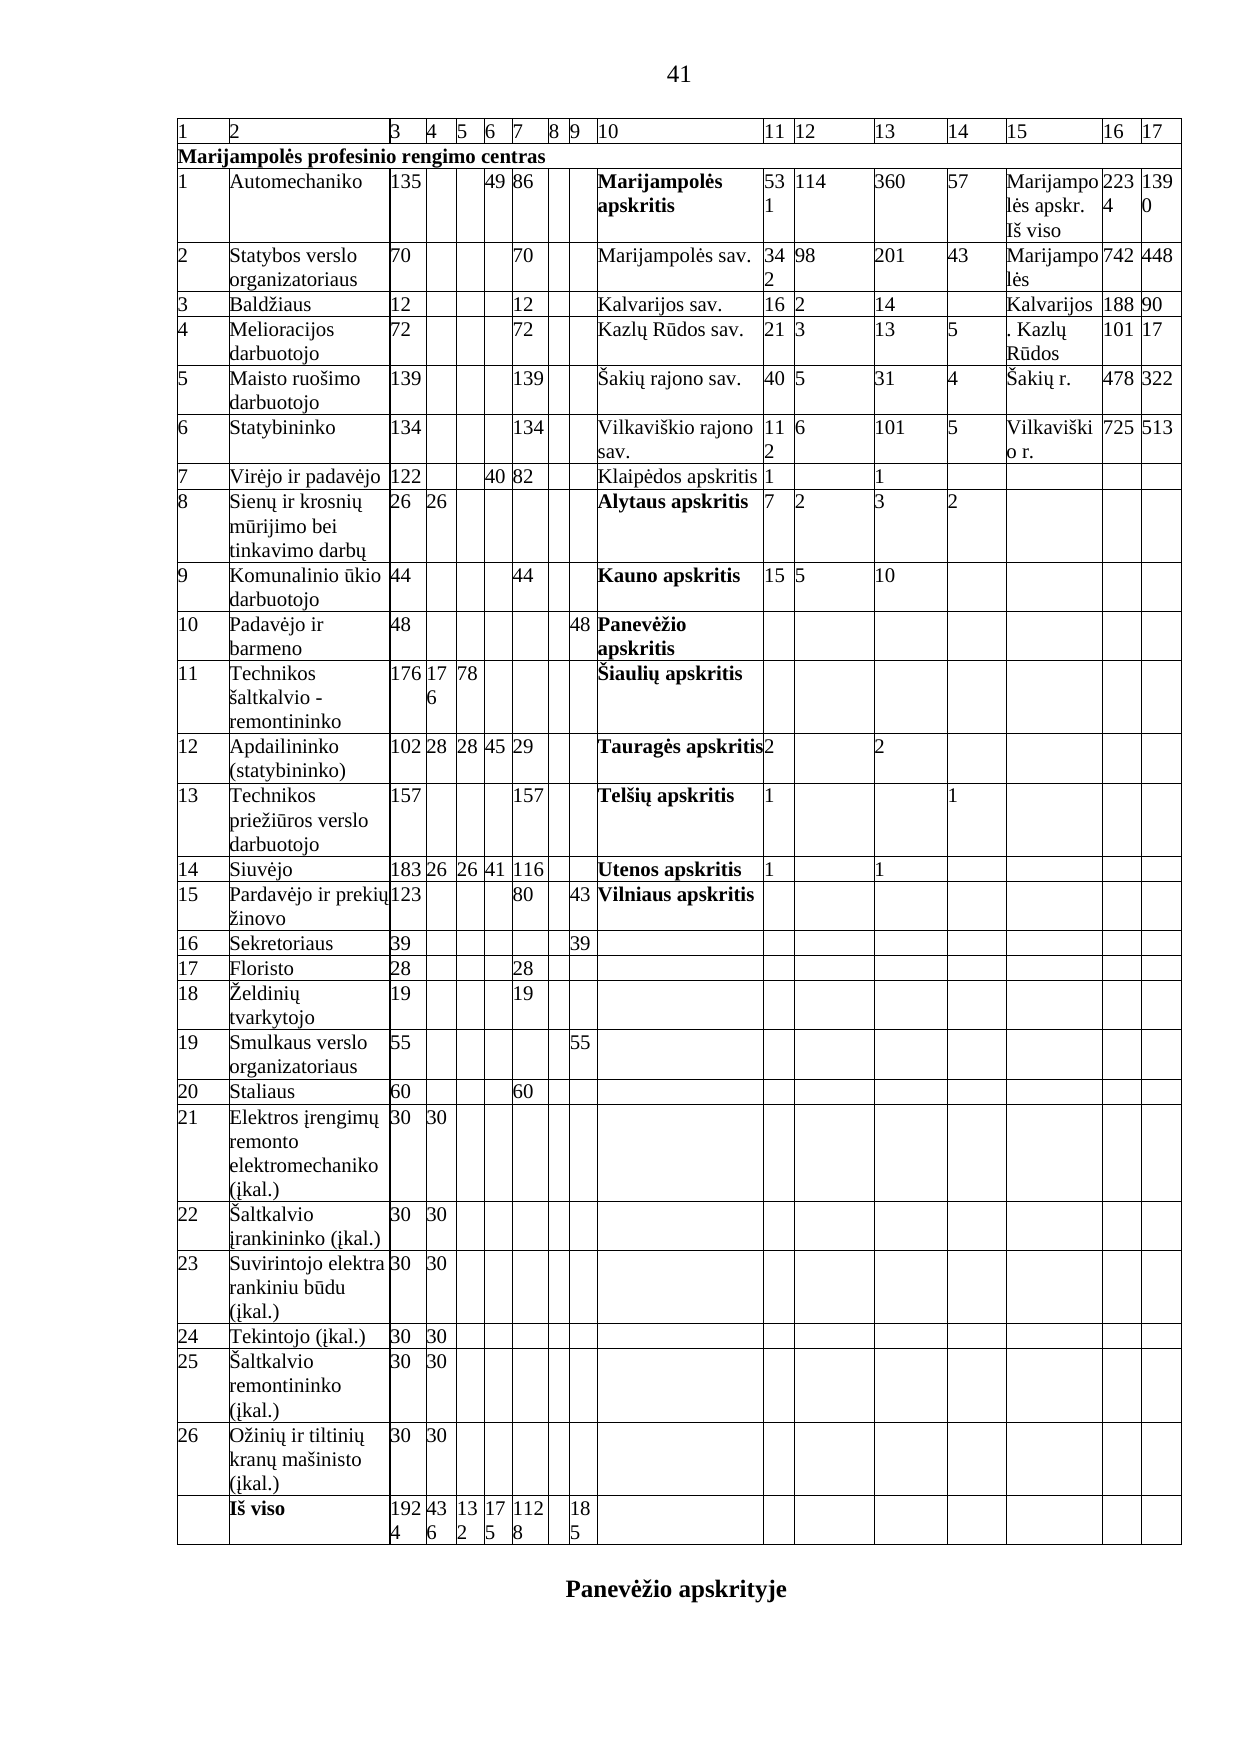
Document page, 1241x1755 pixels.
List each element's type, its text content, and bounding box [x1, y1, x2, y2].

table_cell 7 [513, 119, 548, 143]
table_cell 78 [457, 661, 484, 733]
table_cell 13 [178, 784, 229, 856]
table_cell 40 [485, 464, 512, 488]
table_cell [457, 931, 484, 955]
table_cell 39 [570, 931, 597, 955]
table_cell [457, 1202, 484, 1250]
table_cell 12 [391, 292, 426, 316]
table_cell [948, 882, 1006, 930]
table_cell [427, 882, 456, 930]
table_cell [764, 1324, 794, 1348]
table_cell [549, 464, 569, 488]
table_cell [549, 734, 569, 782]
table_cell [764, 981, 794, 1029]
table_cell [570, 292, 597, 316]
table_cell [795, 1349, 874, 1422]
table_cell [513, 1202, 548, 1250]
table_cell 60 [391, 1080, 426, 1103]
table_cell [795, 784, 874, 856]
table_cell 30 [391, 1423, 426, 1495]
table_cell 101 [1103, 317, 1141, 365]
table_cell 188 [1103, 292, 1141, 316]
table_cell [485, 1423, 512, 1495]
table_cell [549, 931, 569, 955]
table_cell [1007, 1030, 1102, 1078]
table_cell [1142, 1496, 1181, 1544]
table_cell [549, 661, 569, 733]
table_cell [795, 1423, 874, 1495]
table_cell [948, 1105, 1006, 1201]
table_cell Tauragės apskritis [598, 734, 763, 782]
table_cell [549, 366, 569, 414]
table_cell 26 [427, 857, 456, 881]
table_cell 19 [391, 981, 426, 1029]
table_cell 5 [795, 563, 874, 611]
table_cell [948, 1324, 1006, 1348]
table_cell [948, 612, 1006, 660]
table_cell 5 [457, 119, 484, 143]
table_cell [513, 661, 548, 733]
table_cell [948, 292, 1006, 316]
table_cell [457, 1251, 484, 1323]
table_cell 31 [875, 366, 947, 414]
table_cell 157 [391, 784, 426, 856]
table_cell [598, 1496, 763, 1544]
table_cell 2 [948, 490, 1006, 562]
table_cell 6 [178, 415, 229, 463]
table_cell [875, 661, 947, 733]
text Panevėžio apskrityje [177, 1574, 1181, 1602]
table_cell 134 [391, 415, 426, 463]
table_cell [570, 661, 597, 733]
table_cell [570, 415, 597, 463]
table_cell [570, 1105, 597, 1201]
table_cell [948, 956, 1006, 980]
table_cell 183 [391, 857, 426, 881]
table_cell Staliaus [230, 1080, 389, 1103]
table_cell [513, 1105, 548, 1201]
table_cell [570, 1324, 597, 1348]
table_cell 24 [178, 1324, 229, 1348]
table_cell 9 [178, 563, 229, 611]
table_cell [764, 1251, 794, 1323]
table_cell 1 [948, 784, 1006, 856]
table_cell 1390 [1142, 169, 1181, 242]
table_cell . Kazlų Rūdos [1007, 317, 1102, 365]
table_cell 44 [391, 563, 426, 611]
table_cell 342 [764, 243, 794, 291]
table_cell Marijampolės sav. [598, 243, 763, 291]
table_cell 16 [178, 931, 229, 955]
table_cell [948, 464, 1006, 488]
table_cell 436 [427, 1496, 456, 1544]
table_cell [764, 956, 794, 980]
table_cell [598, 1349, 763, 1422]
table_cell [549, 981, 569, 1029]
table_cell [764, 1080, 794, 1103]
table_cell [485, 366, 512, 414]
table_cell [795, 1080, 874, 1103]
table_cell [1103, 956, 1141, 980]
table_cell [485, 1251, 512, 1323]
table_cell Kazlų Rūdos sav. [598, 317, 763, 365]
table_cell [875, 956, 947, 980]
table_cell 513 [1142, 415, 1181, 463]
table_cell 139 [391, 366, 426, 414]
table_cell 132 [457, 1496, 484, 1544]
table_cell Marijampolės apskr. Iš viso [1007, 169, 1102, 242]
table_cell [485, 1105, 512, 1201]
table_cell 8 [549, 119, 569, 143]
table_cell [795, 1496, 874, 1544]
table_cell [570, 169, 597, 242]
table_cell 39 [391, 931, 426, 955]
table_cell [948, 931, 1006, 955]
table_cell [485, 1324, 512, 1348]
table_cell 5 [795, 366, 874, 414]
table_cell Technikos priežiūros verslo darbuotojo [230, 784, 389, 856]
table_cell [1103, 784, 1141, 856]
table_cell 60 [513, 1080, 548, 1103]
table_cell 14 [875, 292, 947, 316]
table_cell [598, 1324, 763, 1348]
table_cell 40 [764, 366, 794, 414]
table_cell 30 [427, 1349, 456, 1422]
table_cell 122 [391, 464, 426, 488]
table_cell [457, 1105, 484, 1201]
table_cell 86 [513, 169, 548, 242]
table_cell 41 [485, 857, 512, 881]
table_cell Komunalinio ūkio darbuotojo [230, 563, 389, 611]
table_cell [1103, 981, 1141, 1029]
table_cell [457, 292, 484, 316]
table_cell [875, 1324, 947, 1348]
table_cell [549, 1105, 569, 1201]
table_cell [1142, 1423, 1181, 1495]
table_cell 11 [764, 119, 794, 143]
table_cell 72 [513, 317, 548, 365]
table_cell [457, 1423, 484, 1495]
table_cell Panevėžio apskritis [598, 612, 763, 660]
table_cell [875, 1349, 947, 1422]
table_cell [764, 1202, 794, 1250]
table_cell [485, 317, 512, 365]
table_cell Iš viso [230, 1496, 389, 1544]
table_cell [764, 612, 794, 660]
table_cell Šaltkalvio įrankininko (įkal.) [230, 1202, 389, 1250]
table_cell [549, 1080, 569, 1103]
table_cell 28 [513, 956, 548, 980]
table_cell Sienų ir krosnių mūrijimo bei tinkavimo darbų [230, 490, 389, 562]
table_cell 16 [764, 292, 794, 316]
table_cell 1 [178, 119, 229, 143]
table_cell 30 [427, 1202, 456, 1250]
table_cell Pardavėjo ir prekių žinovo [230, 882, 389, 930]
table_cell 112 [764, 415, 794, 463]
table_cell [549, 1202, 569, 1250]
table_cell 531 [764, 169, 794, 242]
table_cell [570, 490, 597, 562]
table_cell [875, 1423, 947, 1495]
table_cell 2 [178, 243, 229, 291]
table_cell 21 [764, 317, 794, 365]
table_cell [948, 857, 1006, 881]
table_cell 12 [795, 119, 874, 143]
table_cell [598, 1423, 763, 1495]
table_cell 176 [391, 661, 426, 733]
table_cell [795, 956, 874, 980]
table_cell [875, 1496, 947, 1544]
table_cell 49 [485, 169, 512, 242]
table_cell [1103, 931, 1141, 955]
table_cell [485, 1202, 512, 1250]
table_cell [598, 1251, 763, 1323]
table_cell 1 [764, 857, 794, 881]
table_cell [570, 317, 597, 365]
table_cell [875, 1202, 947, 1250]
table_cell [485, 882, 512, 930]
table_cell 30 [391, 1202, 426, 1250]
table_cell 30 [391, 1105, 426, 1201]
table_cell Želdinių tvarkytojo [230, 981, 389, 1029]
table_cell 15 [1007, 119, 1102, 143]
table_cell [1103, 1251, 1141, 1323]
table_cell [570, 1349, 597, 1422]
table_cell [1142, 1030, 1181, 1078]
table_cell 82 [513, 464, 548, 488]
table_cell [1007, 882, 1102, 930]
table_cell [1007, 784, 1102, 856]
table_cell 70 [391, 243, 426, 291]
table_cell 30 [427, 1324, 456, 1348]
table_cell [1103, 1496, 1141, 1544]
table_cell [1103, 612, 1141, 660]
table_cell [1007, 563, 1102, 611]
table_cell 478 [1103, 366, 1141, 414]
table_cell [1142, 563, 1181, 611]
table_cell [598, 1105, 763, 1201]
table_cell 3 [391, 119, 426, 143]
table_cell Tekintojo (įkal.) [230, 1324, 389, 1348]
table_cell Utenos apskritis [598, 857, 763, 881]
table_cell 11 [178, 661, 229, 733]
table_cell [1103, 734, 1141, 782]
table_cell Virėjo ir padavėjo [230, 464, 389, 488]
table_cell [1103, 882, 1141, 930]
table_cell Marijampolės apskritis [598, 169, 763, 242]
table_cell [427, 931, 456, 955]
table_cell [1142, 981, 1181, 1029]
table_cell [795, 882, 874, 930]
table_cell [598, 1202, 763, 1250]
table_cell [795, 1251, 874, 1323]
table_cell [1142, 1251, 1181, 1323]
table_cell [1007, 734, 1102, 782]
table_cell 101 [875, 415, 947, 463]
table_cell [513, 1349, 548, 1422]
table_cell [1007, 931, 1102, 955]
table_cell [948, 981, 1006, 1029]
table_cell [457, 490, 484, 562]
table_cell 2 [795, 490, 874, 562]
table_cell [1103, 1202, 1141, 1250]
table_cell [875, 882, 947, 930]
table_cell 19 [178, 1030, 229, 1078]
table_cell [1103, 563, 1141, 611]
table_cell [1007, 490, 1102, 562]
table_cell 30 [391, 1251, 426, 1323]
table_cell 26 [391, 490, 426, 562]
table_cell [795, 931, 874, 955]
table_cell [764, 931, 794, 955]
table_cell 116 [513, 857, 548, 881]
table_cell 26 [178, 1423, 229, 1495]
table_cell [570, 563, 597, 611]
table_cell [513, 1030, 548, 1078]
table_cell [427, 612, 456, 660]
table_cell [1007, 981, 1102, 1029]
table_cell [513, 1251, 548, 1323]
table_cell [549, 292, 569, 316]
table_cell [948, 1349, 1006, 1422]
table_cell 13 [875, 317, 947, 365]
table_cell [485, 292, 512, 316]
table_cell [513, 931, 548, 955]
table_cell [427, 1080, 456, 1103]
table_cell [485, 661, 512, 733]
table_cell 725 [1103, 415, 1141, 463]
table_cell [457, 317, 484, 365]
table_cell [764, 661, 794, 733]
table_cell 4 [948, 366, 1006, 414]
table_cell 26 [427, 490, 456, 562]
table_cell 30 [427, 1423, 456, 1495]
table_cell [764, 1496, 794, 1544]
table_cell 123 [391, 882, 426, 930]
table_cell [570, 857, 597, 881]
table_cell Šakių rajono sav. [598, 366, 763, 414]
table_cell 10 [178, 612, 229, 660]
table_cell [1103, 1030, 1141, 1078]
table_cell 5 [948, 317, 1006, 365]
table_cell 12 [178, 734, 229, 782]
table_cell [795, 734, 874, 782]
table_cell [457, 1324, 484, 1348]
table_cell [1142, 1349, 1181, 1422]
table_cell 3 [795, 317, 874, 365]
table_cell [795, 1030, 874, 1078]
table_cell [549, 169, 569, 242]
table_cell [457, 563, 484, 611]
table_cell [948, 563, 1006, 611]
table_cell Klaipėdos apskritis [598, 464, 763, 488]
table_cell 4 [427, 119, 456, 143]
table_cell 28 [457, 734, 484, 782]
table_cell 72 [391, 317, 426, 365]
table_cell 135 [391, 169, 426, 242]
table_cell Smulkaus verslo organizatoriaus [230, 1030, 389, 1078]
table_cell 1 [875, 464, 947, 488]
table_cell 5 [948, 415, 1006, 463]
table_cell Šaltkalvio remontininko (įkal.) [230, 1349, 389, 1422]
table_cell [427, 366, 456, 414]
table_cell 44 [513, 563, 548, 611]
table_cell Apdailininko (statybininko) [230, 734, 389, 782]
table_cell Šakių r. [1007, 366, 1102, 414]
table_cell [457, 169, 484, 242]
table_cell [485, 563, 512, 611]
table_cell 57 [948, 169, 1006, 242]
table_cell [485, 243, 512, 291]
table_cell [598, 1030, 763, 1078]
table_cell [1103, 1324, 1141, 1348]
table_cell [1142, 857, 1181, 881]
table_cell 10 [598, 119, 763, 143]
table_cell [485, 415, 512, 463]
table_cell [549, 1030, 569, 1078]
table_cell [485, 1349, 512, 1422]
table_cell [513, 612, 548, 660]
table_cell [485, 612, 512, 660]
table_cell Maisto ruošimo darbuotojo [230, 366, 389, 414]
table_cell 176 [427, 661, 456, 733]
table_cell [513, 490, 548, 562]
table_cell 1 [875, 857, 947, 881]
table_cell Elektros įrengimų remonto elektromechaniko (įkal.) [230, 1105, 389, 1201]
table_cell [427, 292, 456, 316]
table_cell 16 [1103, 119, 1141, 143]
table_cell [875, 1251, 947, 1323]
table_cell [570, 243, 597, 291]
table_cell [1007, 1349, 1102, 1422]
table_cell Padavėjo ir barmeno [230, 612, 389, 660]
table_cell 175 [485, 1496, 512, 1544]
table_cell [1103, 661, 1141, 733]
table_cell 2 [795, 292, 874, 316]
table_cell [549, 612, 569, 660]
table_cell [875, 931, 947, 955]
table_cell 448 [1142, 243, 1181, 291]
table_cell [948, 661, 1006, 733]
table_cell [549, 1349, 569, 1422]
table_cell [875, 1030, 947, 1078]
table_cell [549, 563, 569, 611]
table_cell 5 [178, 366, 229, 414]
table_cell 45 [485, 734, 512, 782]
table_cell [1103, 1080, 1141, 1103]
table_cell [948, 1496, 1006, 1544]
table_cell [427, 981, 456, 1029]
table_cell Vilniaus apskritis [598, 882, 763, 930]
table_cell [948, 1423, 1006, 1495]
table_cell [570, 1202, 597, 1250]
table_cell 25 [178, 1349, 229, 1422]
table_cell [598, 956, 763, 980]
table_cell 19 [513, 981, 548, 1029]
table_cell Alytaus apskritis [598, 490, 763, 562]
table_cell [1007, 956, 1102, 980]
table_cell 26 [457, 857, 484, 881]
table_cell 7 [178, 464, 229, 488]
table_cell 17 [178, 956, 229, 980]
table_cell [1142, 1324, 1181, 1348]
table_cell 10 [875, 563, 947, 611]
table_cell [457, 1349, 484, 1422]
table_cell 3 [178, 292, 229, 316]
table_cell 134 [513, 415, 548, 463]
table_cell Technikos šaltkalvio -remontininko [230, 661, 389, 733]
table_cell 201 [875, 243, 947, 291]
table_cell [795, 857, 874, 881]
table_cell 9 [570, 119, 597, 143]
table_cell Vilkaviškio r. [1007, 415, 1102, 463]
table_cell [1103, 1349, 1141, 1422]
table_cell [1142, 784, 1181, 856]
table_cell 30 [427, 1105, 456, 1201]
table_cell [427, 317, 456, 365]
table_cell Automechaniko [230, 169, 389, 242]
table_cell 185 [570, 1496, 597, 1544]
table_cell [549, 1324, 569, 1348]
table_cell [549, 1251, 569, 1323]
table_cell 4 [178, 317, 229, 365]
table_cell [457, 366, 484, 414]
table_cell [513, 1423, 548, 1495]
table_cell [1142, 1080, 1181, 1103]
table_cell [549, 882, 569, 930]
table_cell 55 [570, 1030, 597, 1078]
table_cell [1007, 1324, 1102, 1348]
table_cell [795, 1202, 874, 1250]
table_cell [427, 243, 456, 291]
table_cell Siuvėjo [230, 857, 389, 881]
table_cell [485, 784, 512, 856]
table_cell [598, 981, 763, 1029]
table_cell 6 [485, 119, 512, 143]
table_cell [549, 317, 569, 365]
table_cell 48 [391, 612, 426, 660]
table_cell [427, 169, 456, 242]
table_cell Ožinių ir tiltinių kranų mašinisto (įkal.) [230, 1423, 389, 1495]
table_cell [1103, 1105, 1141, 1201]
table_cell [549, 490, 569, 562]
table_cell Floristo [230, 956, 389, 980]
table_cell 43 [570, 882, 597, 930]
table_cell [875, 784, 947, 856]
table_cell [875, 981, 947, 1029]
table_cell 30 [391, 1324, 426, 1348]
table_cell [457, 1030, 484, 1078]
table_cell [795, 661, 874, 733]
table_cell 1 [178, 169, 229, 242]
table_cell [457, 956, 484, 980]
table_cell [795, 981, 874, 1029]
table_cell Baldžiaus [230, 292, 389, 316]
table_cell Kalvarijos [1007, 292, 1102, 316]
table_cell [570, 956, 597, 980]
table_cell [485, 956, 512, 980]
table_cell [570, 464, 597, 488]
table_cell 17 [1142, 317, 1181, 365]
table_cell 70 [513, 243, 548, 291]
table_cell [457, 243, 484, 291]
table_cell [598, 931, 763, 955]
table_cell Kauno apskritis [598, 563, 763, 611]
table_cell [598, 1080, 763, 1103]
table_cell [764, 882, 794, 930]
table_cell [1007, 1423, 1102, 1495]
table_cell 157 [513, 784, 548, 856]
table_cell [948, 734, 1006, 782]
table_cell [427, 464, 456, 488]
table_cell [1007, 661, 1102, 733]
table_cell [795, 464, 874, 488]
table_cell [549, 1423, 569, 1495]
table_cell Statybos verslo organizatoriaus [230, 243, 389, 291]
table_cell 20 [178, 1080, 229, 1103]
table_cell 102 [391, 734, 426, 782]
table_cell [427, 415, 456, 463]
table_cell Marijampolės [1007, 243, 1102, 291]
table_cell Statybininko [230, 415, 389, 463]
table_cell 13 [875, 119, 947, 143]
table_cell [764, 1030, 794, 1078]
table_cell [948, 1030, 1006, 1078]
table_cell [1007, 1496, 1102, 1544]
table_cell [485, 981, 512, 1029]
table_cell [549, 784, 569, 856]
table_cell [549, 243, 569, 291]
table_cell [1142, 956, 1181, 980]
table_cell [485, 931, 512, 955]
table_cell [570, 1251, 597, 1323]
table_cell Sekretoriaus [230, 931, 389, 955]
table_cell [764, 1349, 794, 1422]
table_cell Melioracijos darbuotojo [230, 317, 389, 365]
table_cell Telšių apskritis [598, 784, 763, 856]
table_cell 90 [1142, 292, 1181, 316]
table_cell [1007, 464, 1102, 488]
table_cell 12 [513, 292, 548, 316]
table_cell [549, 956, 569, 980]
table_cell [570, 366, 597, 414]
table_cell [795, 612, 874, 660]
table_cell 2 [230, 119, 389, 143]
table_cell 15 [764, 563, 794, 611]
table_cell [1103, 1423, 1141, 1495]
table_cell 322 [1142, 366, 1181, 414]
table_cell 2234 [1103, 169, 1141, 242]
table_cell [1103, 490, 1141, 562]
table_cell [1142, 1105, 1181, 1201]
table_cell [457, 1080, 484, 1103]
table_cell [457, 415, 484, 463]
table_cell 742 [1103, 243, 1141, 291]
table_cell [875, 612, 947, 660]
table_cell [570, 981, 597, 1029]
table_cell 17 [1142, 119, 1181, 143]
table_cell 48 [570, 612, 597, 660]
table_cell [1007, 1105, 1102, 1201]
table_cell 14 [948, 119, 1006, 143]
table_cell [485, 1080, 512, 1103]
table_cell [1007, 857, 1102, 881]
table_cell 30 [391, 1349, 426, 1422]
table_cell 55 [391, 1030, 426, 1078]
table_cell [485, 1030, 512, 1078]
table_cell [457, 464, 484, 488]
table_cell 29 [513, 734, 548, 782]
table_cell [1142, 490, 1181, 562]
table_cell [1007, 1080, 1102, 1103]
table_cell [875, 1105, 947, 1201]
table_cell 7 [764, 490, 794, 562]
table_cell Šiaulių apskritis [598, 661, 763, 733]
table_cell [457, 882, 484, 930]
table_cell [457, 612, 484, 660]
table_cell [795, 1105, 874, 1201]
table_cell [764, 1105, 794, 1201]
table_cell 80 [513, 882, 548, 930]
table_cell [513, 1324, 548, 1348]
table_cell 2 [764, 734, 794, 782]
table_cell [427, 956, 456, 980]
table_cell [549, 857, 569, 881]
table_cell [457, 784, 484, 856]
table_cell 2 [875, 734, 947, 782]
table_cell Marijampolės profesinio rengimo centras [178, 144, 1181, 168]
table_cell 3 [875, 490, 947, 562]
table_cell 28 [427, 734, 456, 782]
table_cell [948, 1251, 1006, 1323]
table_cell [1007, 1202, 1102, 1250]
table_cell 139 [513, 366, 548, 414]
table_cell 1924 [391, 1496, 426, 1544]
table_cell [1142, 464, 1181, 488]
table_cell [570, 1080, 597, 1103]
table_cell 6 [795, 415, 874, 463]
table_cell [570, 784, 597, 856]
table_cell [795, 1324, 874, 1348]
table_cell 23 [178, 1251, 229, 1323]
table_cell [1007, 1251, 1102, 1323]
table_cell [1007, 612, 1102, 660]
table_cell 114 [795, 169, 874, 242]
table_cell Kalvarijos sav. [598, 292, 763, 316]
table_cell [427, 563, 456, 611]
table_cell 14 [178, 857, 229, 881]
table_cell [764, 1423, 794, 1495]
table_cell 1128 [513, 1496, 548, 1544]
table_cell 43 [948, 243, 1006, 291]
table_cell 1 [764, 784, 794, 856]
table_cell Vilkaviškio rajono sav. [598, 415, 763, 463]
table_cell 18 [178, 981, 229, 1029]
table_cell [427, 1030, 456, 1078]
table_cell 1 [764, 464, 794, 488]
table_cell [457, 981, 484, 1029]
table_cell [570, 734, 597, 782]
table_cell [570, 1423, 597, 1495]
table_cell 8 [178, 490, 229, 562]
table_cell [485, 490, 512, 562]
table_cell [178, 1496, 229, 1544]
table_cell [948, 1202, 1006, 1250]
table_cell [1142, 734, 1181, 782]
table_cell [1103, 857, 1141, 881]
table_cell 360 [875, 169, 947, 242]
table_cell 21 [178, 1105, 229, 1201]
table_cell [427, 784, 456, 856]
table_cell [1142, 612, 1181, 660]
table_cell [549, 1496, 569, 1544]
table_cell [1142, 661, 1181, 733]
table_cell [549, 415, 569, 463]
table_cell 98 [795, 243, 874, 291]
table_cell [875, 1080, 947, 1103]
table_cell 30 [427, 1251, 456, 1323]
table_cell Suvirintojo elektra rankiniu būdu (įkal.) [230, 1251, 389, 1323]
table_cell [1103, 464, 1141, 488]
table_cell [1142, 882, 1181, 930]
table_cell 15 [178, 882, 229, 930]
table_cell 28 [391, 956, 426, 980]
table_cell [1142, 1202, 1181, 1250]
table_cell [1142, 931, 1181, 955]
table_cell 22 [178, 1202, 229, 1250]
table_cell [948, 1080, 1006, 1103]
